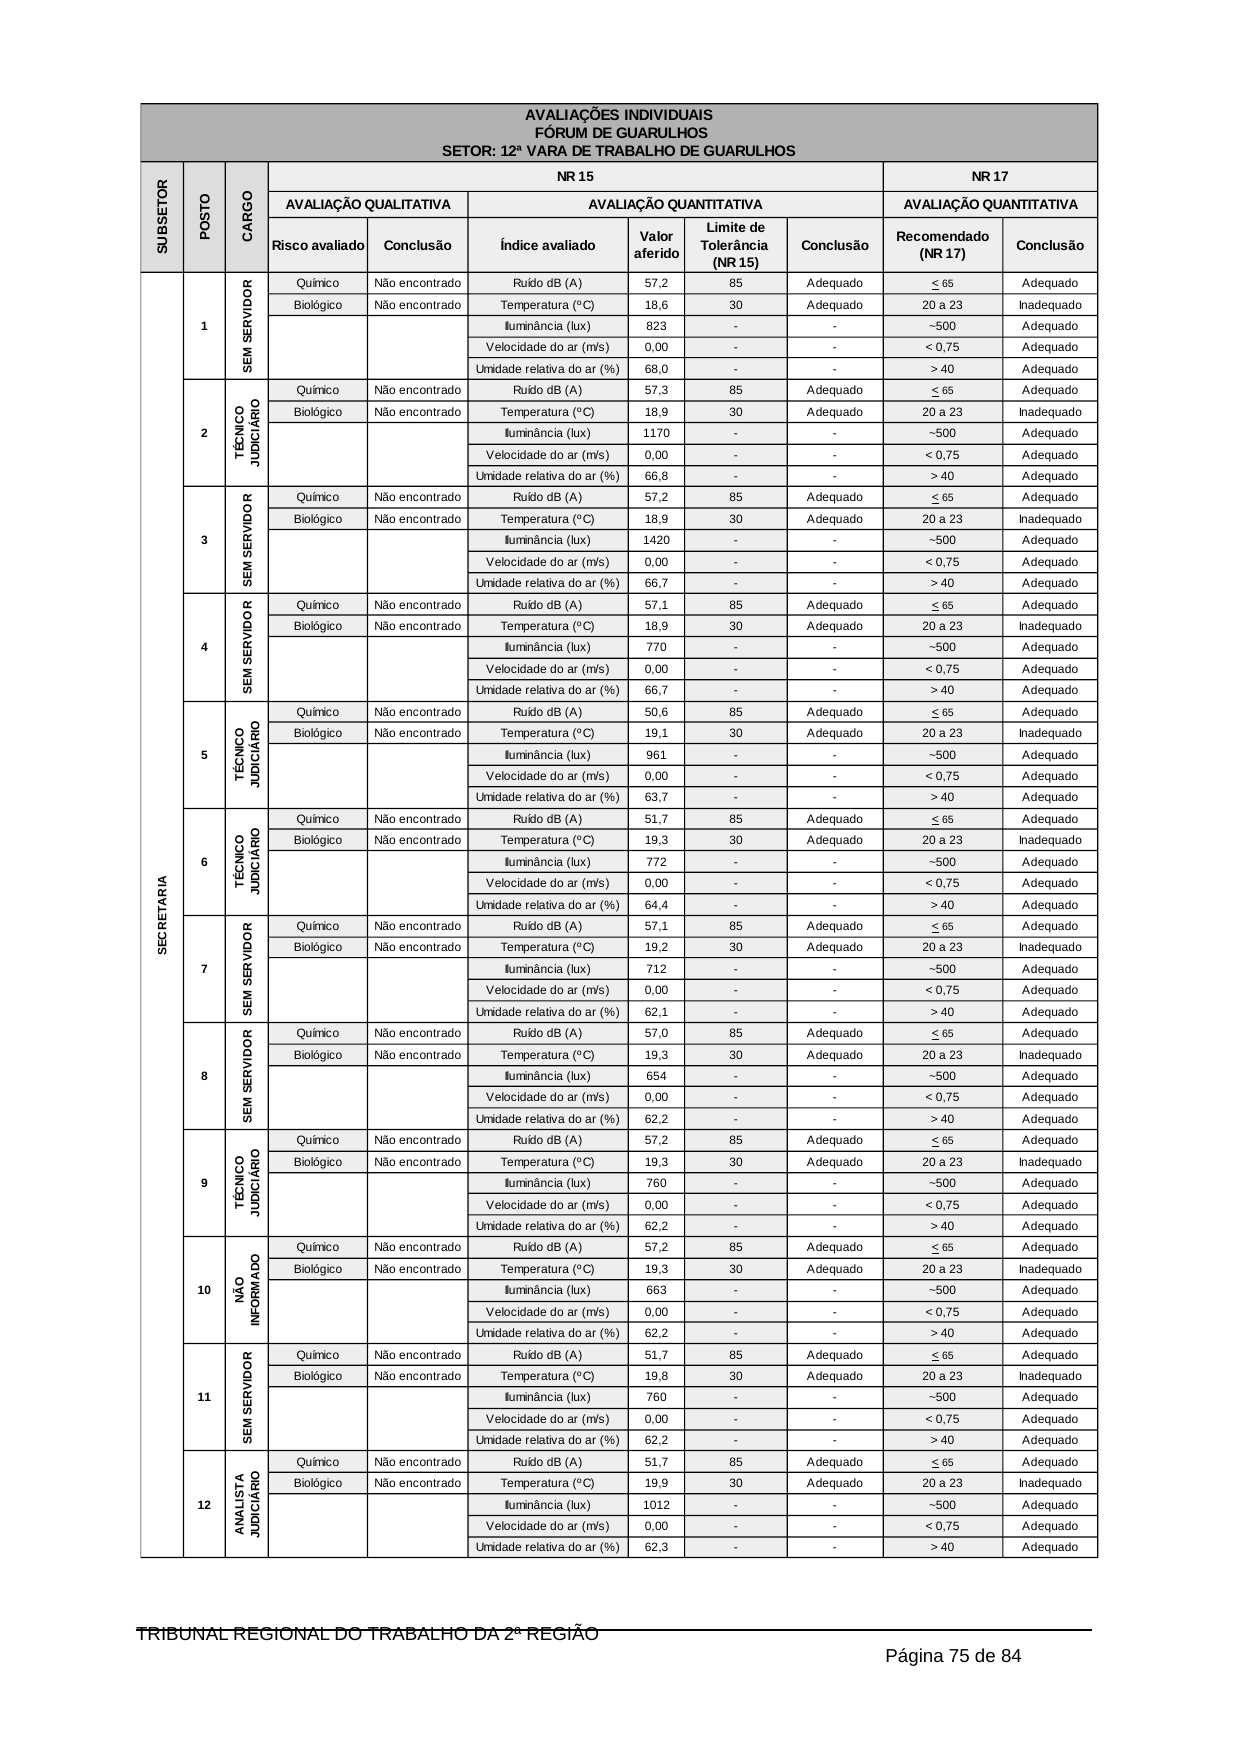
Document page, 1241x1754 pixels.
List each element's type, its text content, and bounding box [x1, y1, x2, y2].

text h [136, 75, 1104, 104]
